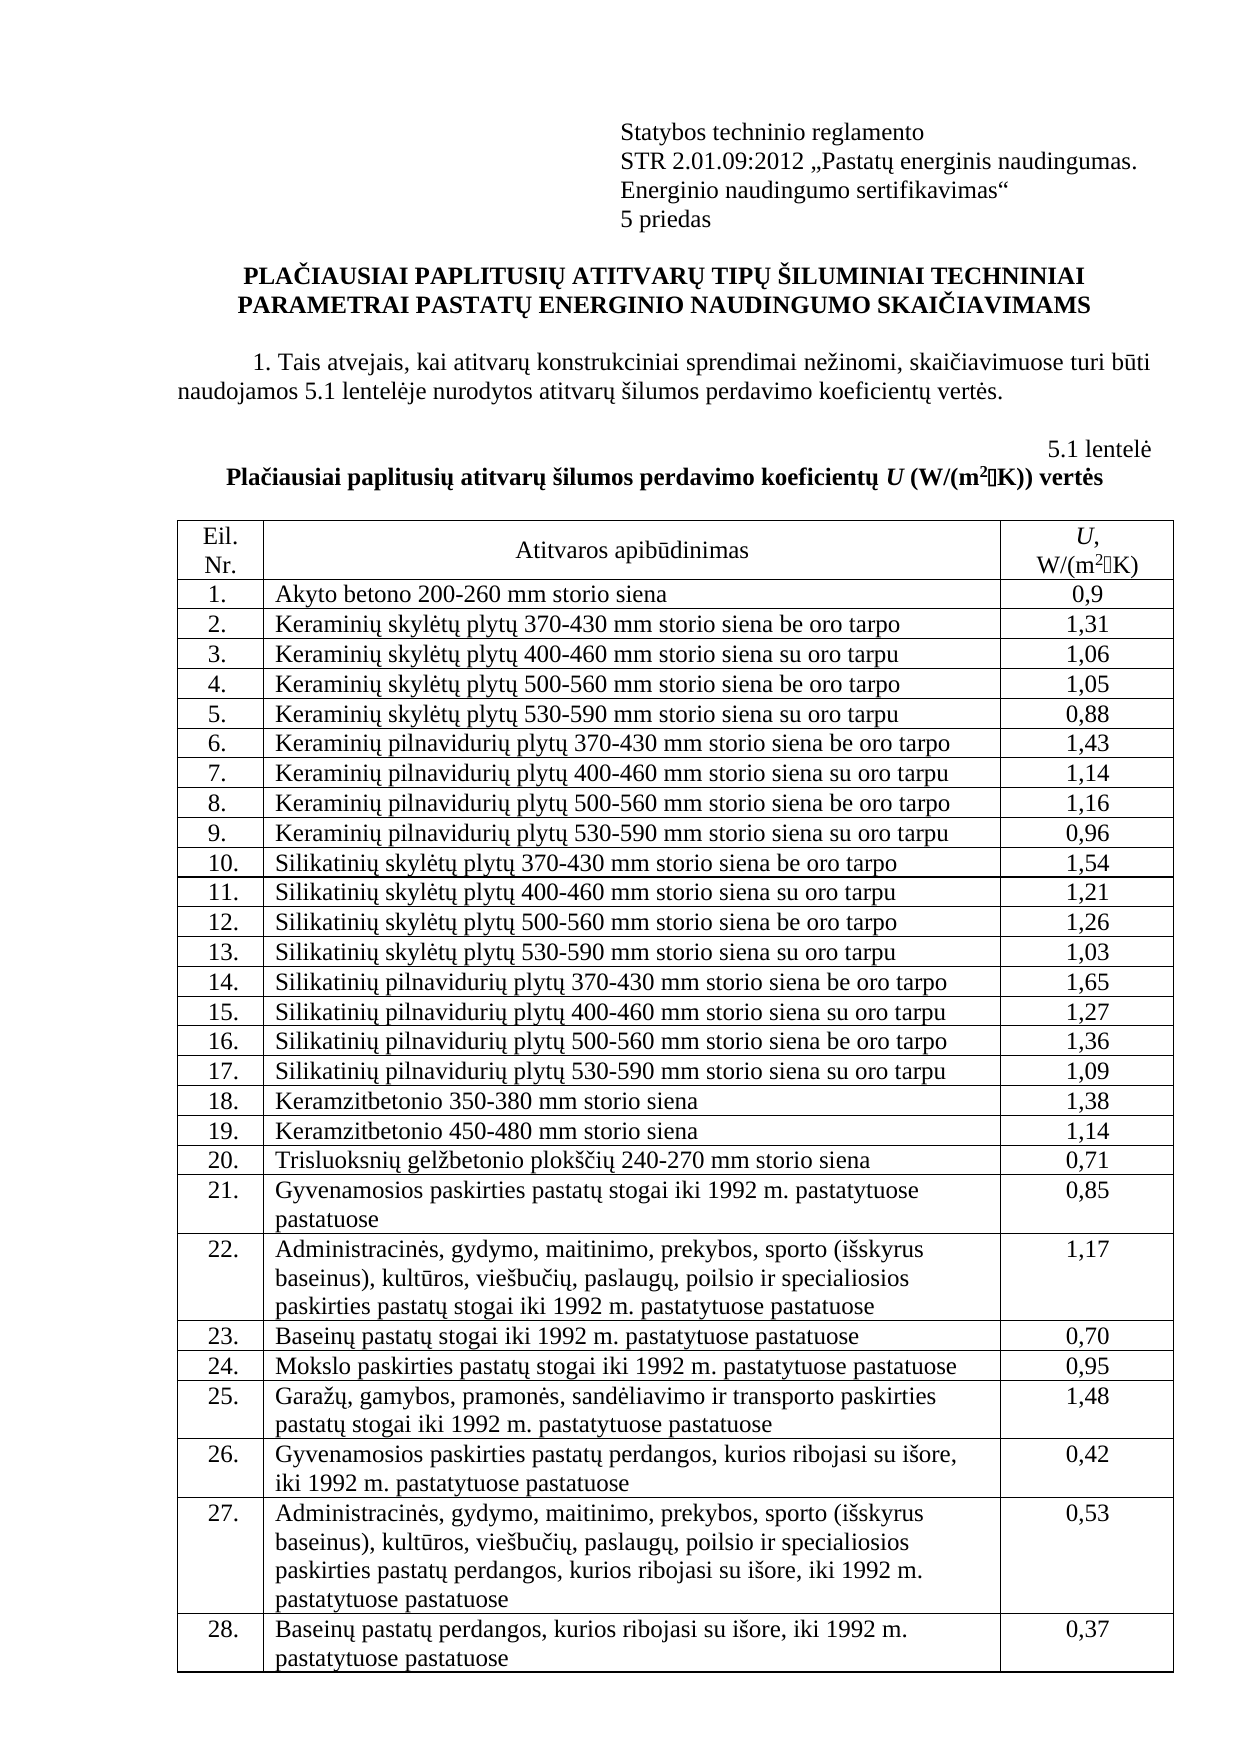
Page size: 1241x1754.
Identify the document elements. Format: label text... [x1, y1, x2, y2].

table_header U, W/(m2K) [1001, 521, 1173, 578]
text Plačiausiai paplitusių atitvarų šilumos perdavimo koeficientų U (W/(m2K)) vertės [177, 462, 1151, 491]
table_cell Administracinės, gydymo, maitinimo, prekybos, sporto (išskyrus baseinus), kultūros, viešbučių, paslaugų, poilsio ir specialiosios paskirties pastatų stogai iki 1992 m. pastatytuose pastatuose [264, 1234, 1000, 1320]
text 1. Tais atvejais, kai atitvarų konstrukciniai sprendimai nežinomi, skaičiavimuose turi būti naudojamos 5.1 lentelėje nurodytos atitvarų šilumos perdavimo koeficientų vertės. [177, 347, 1151, 405]
table_cell Keraminių skylėtų plytų 370-430 mm storio siena be oro tarpo [264, 609, 1000, 638]
table_cell Silikatinių skylėtų plytų 500-560 mm storio siena be oro tarpo [264, 907, 1000, 936]
table_cell Silikatinių pilnavidurių plytų 500-560 mm storio siena be oro tarpo [264, 1026, 1000, 1055]
table_header Eil. Nr. [178, 521, 263, 578]
table_cell 0,95 [1001, 1351, 1173, 1380]
table_cell 14. [178, 967, 263, 996]
table_cell 18. [178, 1086, 263, 1115]
text 5.1 lentelė [177, 434, 1151, 462]
table_cell 1,17 [1001, 1234, 1173, 1320]
table_cell 0,88 [1001, 699, 1173, 727]
table_cell Keraminių pilnavidurių plytų 370-430 mm storio siena be oro tarpo [264, 729, 1000, 757]
table_cell 22. [178, 1234, 263, 1320]
table_cell 15. [178, 997, 263, 1025]
table_cell 19. [178, 1116, 263, 1144]
table_cell 4. [178, 669, 263, 698]
table_cell 0,70 [1001, 1321, 1173, 1350]
table_cell 1,36 [1001, 1026, 1173, 1055]
table_cell 1. [178, 580, 263, 608]
table_cell 1,38 [1001, 1086, 1173, 1115]
table_cell Akyto betono 200-260 mm storio siena [264, 580, 1000, 608]
table_cell Keramzitbetonio 450-480 mm storio siena [264, 1116, 1000, 1144]
table_cell 1,27 [1001, 997, 1173, 1025]
table_cell 7. [178, 758, 263, 787]
table_cell 1,43 [1001, 729, 1173, 757]
table_cell 2. [178, 609, 263, 638]
table_cell 0,71 [1001, 1146, 1173, 1174]
table_cell 0,37 [1001, 1614, 1173, 1671]
table_cell 1,14 [1001, 1116, 1173, 1144]
table_cell Silikatinių skylėtų plytų 530-590 mm storio siena su oro tarpu [264, 937, 1000, 966]
table_cell 1,09 [1001, 1056, 1173, 1085]
table_cell 23. [178, 1321, 263, 1350]
table_cell Silikatinių pilnavidurių plytų 530-590 mm storio siena su oro tarpu [264, 1056, 1000, 1085]
table_cell Gyvenamosios paskirties pastatų perdangos, kurios ribojasi su išore, iki 1992 m. pastatytuose pastatuose [264, 1439, 1000, 1497]
table_cell 1,65 [1001, 967, 1173, 996]
text STR 2.01.09:2012 „Pastatų energinis naudingumas. [177, 146, 1151, 175]
table_cell Keraminių pilnavidurių plytų 530-590 mm storio siena su oro tarpu [264, 818, 1000, 847]
table_cell 1,48 [1001, 1381, 1173, 1438]
table_cell 20. [178, 1146, 263, 1174]
table_cell 1,05 [1001, 669, 1173, 698]
table_cell 1,14 [1001, 758, 1173, 787]
table_cell 8. [178, 788, 263, 817]
table_cell 24. [178, 1351, 263, 1380]
table_cell 0,53 [1001, 1498, 1173, 1613]
table_cell 3. [178, 639, 263, 668]
table_cell 26. [178, 1439, 263, 1497]
table_cell Administracinės, gydymo, maitinimo, prekybos, sporto (išskyrus baseinus), kultūros, viešbučių, paslaugų, poilsio ir specialiosios paskirties pastatų perdangos, kurios ribojasi su išore, iki 1992 m. pastatytuose pastatuose [264, 1498, 1000, 1613]
table_cell 1,31 [1001, 609, 1173, 638]
table_cell 17. [178, 1056, 263, 1085]
table_cell 10. [178, 848, 263, 876]
table_cell 0,9 [1001, 580, 1173, 608]
table_cell Keraminių skylėtų plytų 400-460 mm storio siena su oro tarpu [264, 639, 1000, 668]
table_cell Baseinų pastatų stogai iki 1992 m. pastatytuose pastatuose [264, 1321, 1000, 1350]
table_cell 13. [178, 937, 263, 966]
table_cell Silikatinių pilnavidurių plytų 370-430 mm storio siena be oro tarpo [264, 967, 1000, 996]
table_cell Keraminių skylėtų plytų 530-590 mm storio siena su oro tarpu [264, 699, 1000, 727]
table_cell 21. [178, 1175, 263, 1233]
table_cell Mokslo paskirties pastatų stogai iki 1992 m. pastatytuose pastatuose [264, 1351, 1000, 1380]
table_cell Gyvenamosios paskirties pastatų stogai iki 1992 m. pastatytuose pastatuose [264, 1175, 1000, 1233]
table_cell Keraminių pilnavidurių plytų 400-460 mm storio siena su oro tarpu [264, 758, 1000, 787]
table_cell Silikatinių skylėtų plytų 400-460 mm storio siena su oro tarpu [264, 878, 1000, 906]
table_cell 11. [178, 878, 263, 906]
table_cell 1,26 [1001, 907, 1173, 936]
table_cell 9. [178, 818, 263, 847]
text 5 priedas [177, 204, 1151, 232]
table_cell Keraminių skylėtų plytų 500-560 mm storio siena be oro tarpo [264, 669, 1000, 698]
table_cell Silikatinių pilnavidurių plytų 400-460 mm storio siena su oro tarpu [264, 997, 1000, 1025]
table_cell 1,16 [1001, 788, 1173, 817]
table_cell 27. [178, 1498, 263, 1613]
table_cell Garažų, gamybos, pramonės, sandėliavimo ir transporto paskirties pastatų stogai iki 1992 m. pastatytuose pastatuose [264, 1381, 1000, 1438]
table_cell 0,42 [1001, 1439, 1173, 1497]
table_cell Keramzitbetonio 350-380 mm storio siena [264, 1086, 1000, 1115]
table_cell 1,54 [1001, 848, 1173, 876]
table_cell 1,03 [1001, 937, 1173, 966]
table_cell Baseinų pastatų perdangos, kurios ribojasi su išore, iki 1992 m. pastatytuose pastatuose [264, 1614, 1000, 1671]
table_cell 0,96 [1001, 818, 1173, 847]
table_cell 6. [178, 729, 263, 757]
table_cell 25. [178, 1381, 263, 1438]
table_cell 12. [178, 907, 263, 936]
text Plačiausiai paplitusių atitvarų tipų šiluminiai techniniai parametrai pastatų energinio naudingumo skaičiavimams [177, 261, 1151, 319]
table_cell Trisluoksnių gelžbetonio plokščių 240-270 mm storio siena [264, 1146, 1000, 1174]
table_cell Keraminių pilnavidurių plytų 500-560 mm storio siena be oro tarpo [264, 788, 1000, 817]
table_cell 0,85 [1001, 1175, 1173, 1233]
table_cell 5. [178, 699, 263, 727]
table_cell 1,06 [1001, 639, 1173, 668]
text Energinio naudingumo sertifikavimas“ [177, 175, 1151, 204]
table_cell 1,21 [1001, 878, 1173, 906]
table_cell Silikatinių skylėtų plytų 370-430 mm storio siena be oro tarpo [264, 848, 1000, 876]
table_cell 28. [178, 1614, 263, 1671]
table_header Atitvaros apibūdinimas [264, 521, 1000, 578]
text Statybos techninio reglamento [177, 117, 1151, 146]
table_cell 16. [178, 1026, 263, 1055]
